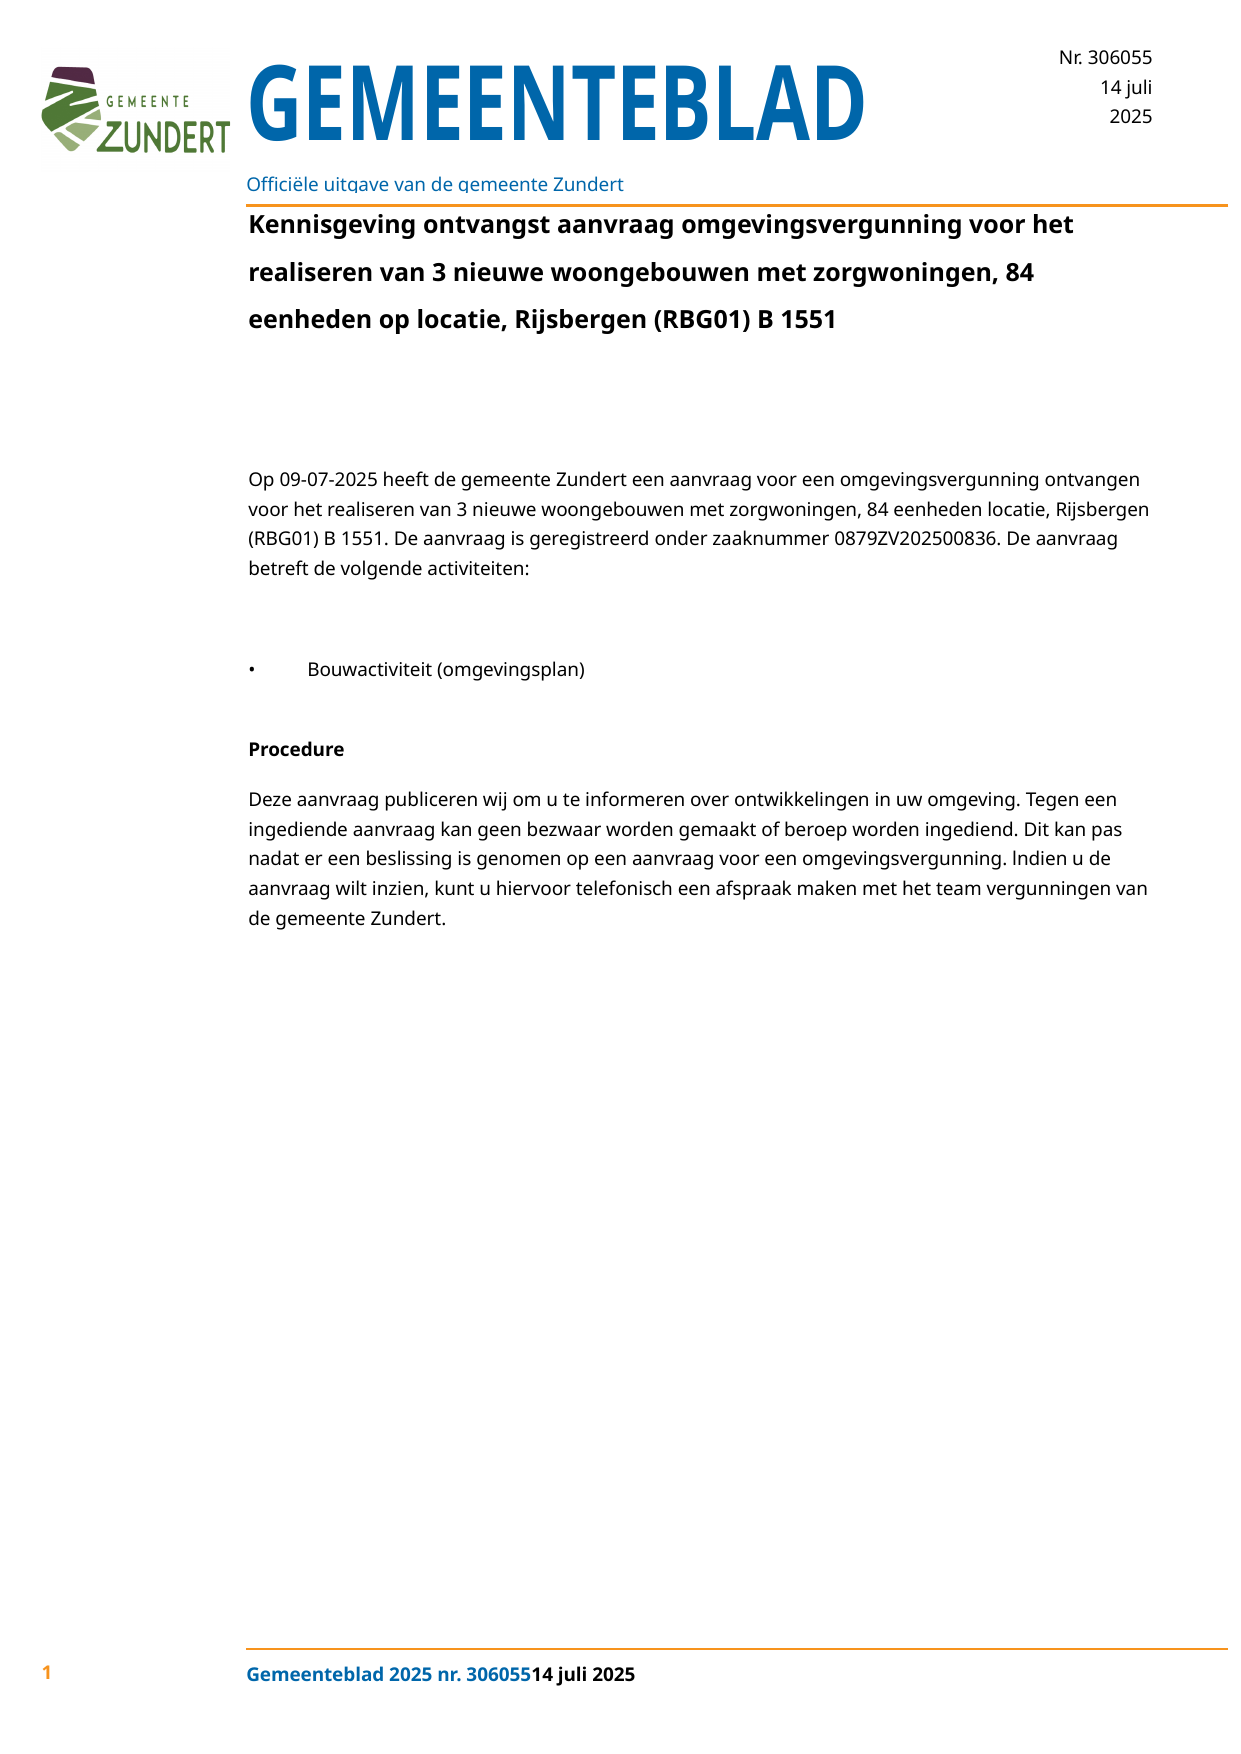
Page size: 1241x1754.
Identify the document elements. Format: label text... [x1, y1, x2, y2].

text Procedure [248, 736, 1152, 762]
text Deze aanvraag publiceren wij om u te informeren over ontwikkelingen in uw omgeving. Tegen een ingediende aanvraag kan geen bezwaar worden gemaakt of beroep worden ingediend. Dit kan pas nadat er een beslissing is genomen op een aanvraag voor een omgevingsvergunning. lndien u de aanvraag wilt inzien, kunt u hiervoor telefonisch een afspraak maken met het team vergunningen van de gemeente Zundert. [248, 786, 1152, 930]
text Kennisgeving ontvangst aanvraag omgevingsvergunning voor het realiseren van 3 nieuwe woongebouwen met zorgwoningen, 84 eenheden op locatie, Rijsbergen (RBG01) B 1551 [248, 207, 1152, 336]
text Op 09-07-2025 heeft de gemeente Zundert een aanvraag voor een omgevingsvergunning ontvangen voor het realiseren van 3 nieuwe woongebouwen met zorgwoningen, 84 eenheden locatie, Rijsbergen (RBG01) B 1551. De aanvraag is geregistreerd onder zaaknummer 0879ZV202500836. De aanvraag betreft de volgende activiteiten: [248, 466, 1152, 581]
picture [41, 47, 231, 172]
list Bouwactiviteit (omgevingsplan) [248, 656, 1152, 682]
